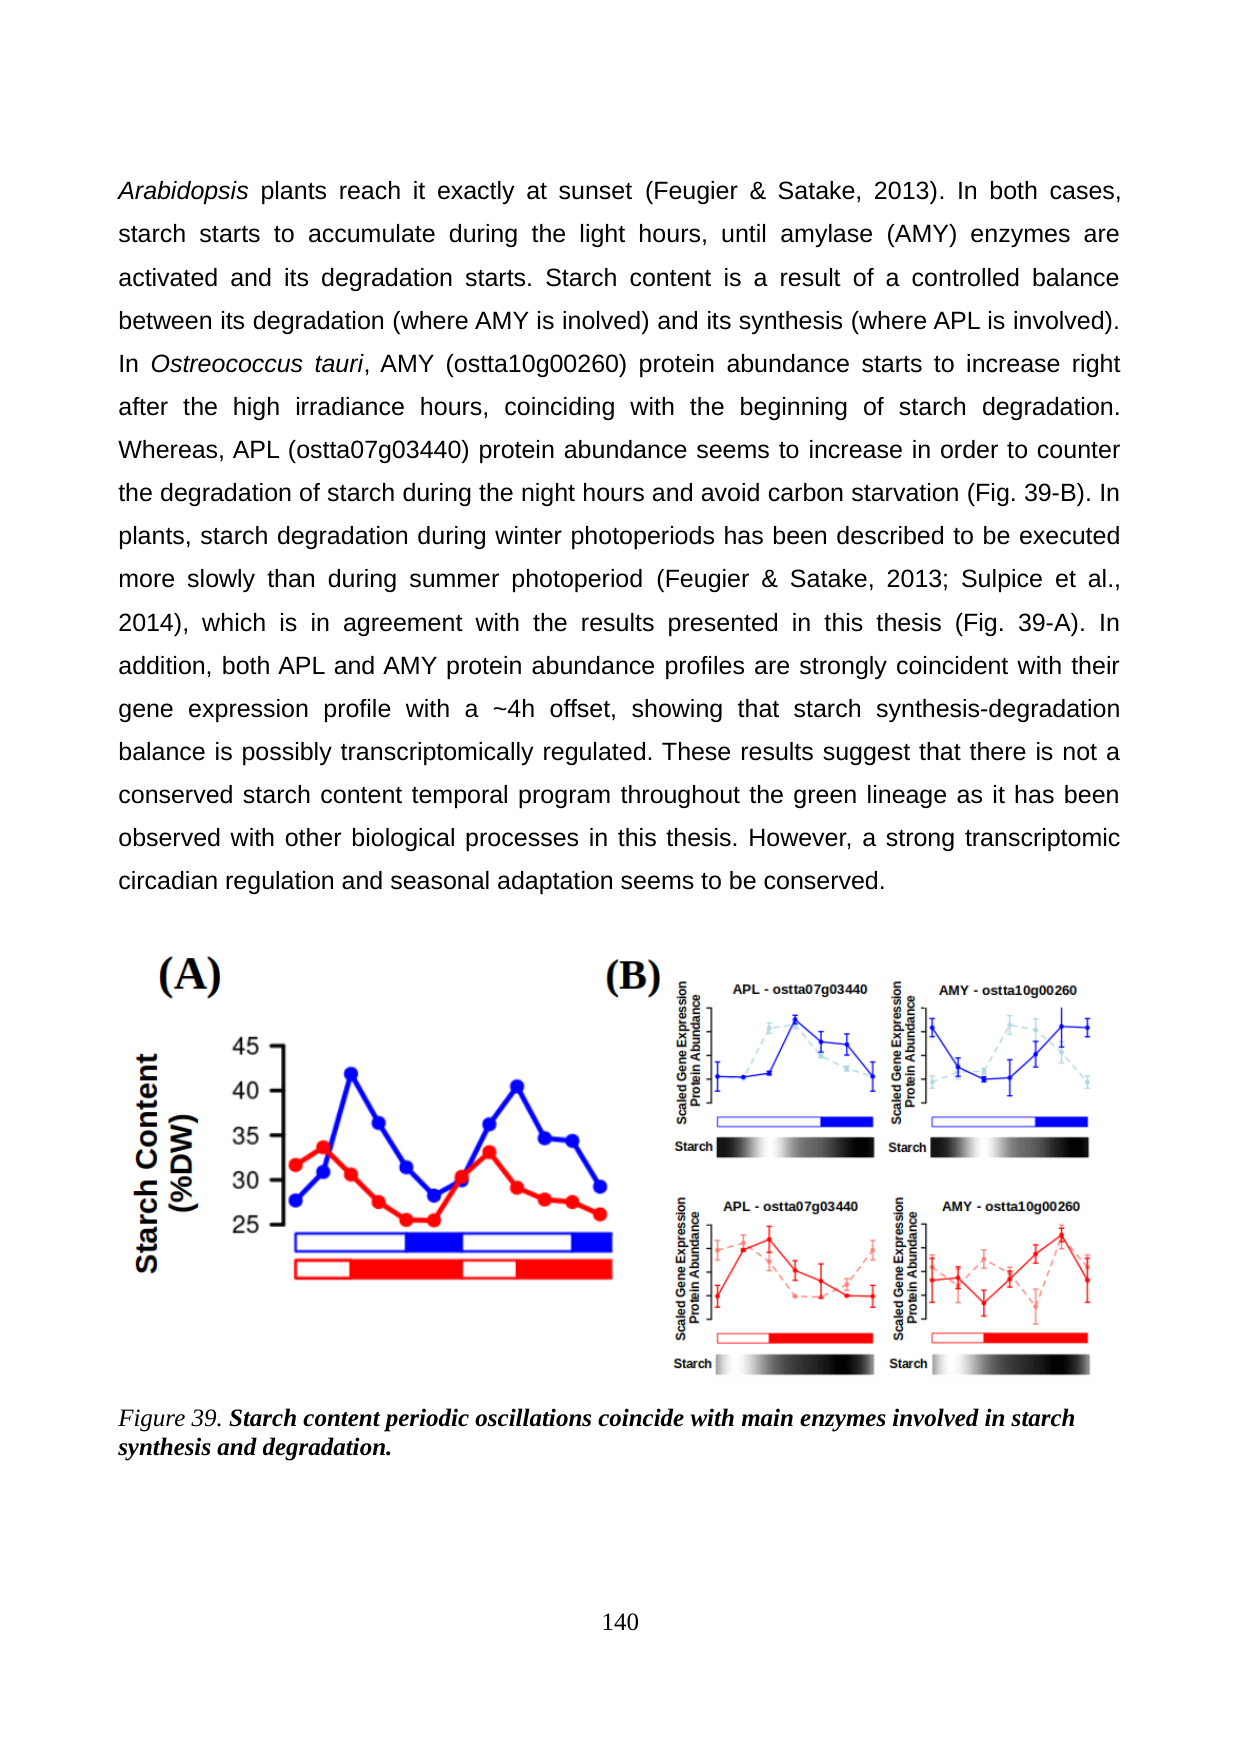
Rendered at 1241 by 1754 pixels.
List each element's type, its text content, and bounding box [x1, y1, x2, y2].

text Figure 39. Starch content periodic oscillations coincide with main enzymes involved in starch synthesis and degradation. [118, 1404, 1122, 1461]
text Arabidopsis plants reach it exactly at sunset (Feugier & Satake, 2013)⁠. In both cases, starch starts to accumulate during the light hours, until amylase (AMY) enzymes are activated and its degradation starts. Starch content is a result of a controlled balance between its degradation (where AMY is inolved) and its synthesis (where APL is involved). In Ostreococcus tauri, AMY (ostta10g00260) protein abundance starts to increase right after the high irradiance hours, coinciding with the beginning of starch degradation. Whereas, APL (ostta07g03440) protein abundance seems to increase in order to counter the degradation of starch during the night hours and avoid carbon starvation (Fig. 39-B). In plants, starch degradation during winter photoperiods has been described to be executed more slowly than during summer photoperiod (Feugier & Satake, 2013; Sulpice et al., 2014)⁠, which is in agreement with the results presented in this thesis (Fig. 39-A). In addition, both APL and AMY protein abundance profiles are strongly coincident with their gene expression profile with a ~4h offset, showing that starch synthesis-degradation balance is possibly transcriptomically regulated. These results suggest that there is not a conserved starch content temporal program throughout the green lineage as it has been observed with other biological processes in this thesis. However, a strong transcriptomic circadian regulation and seasonal adaptation seems to be conserved. [118, 176, 1122, 895]
picture [118, 936, 1123, 1404]
